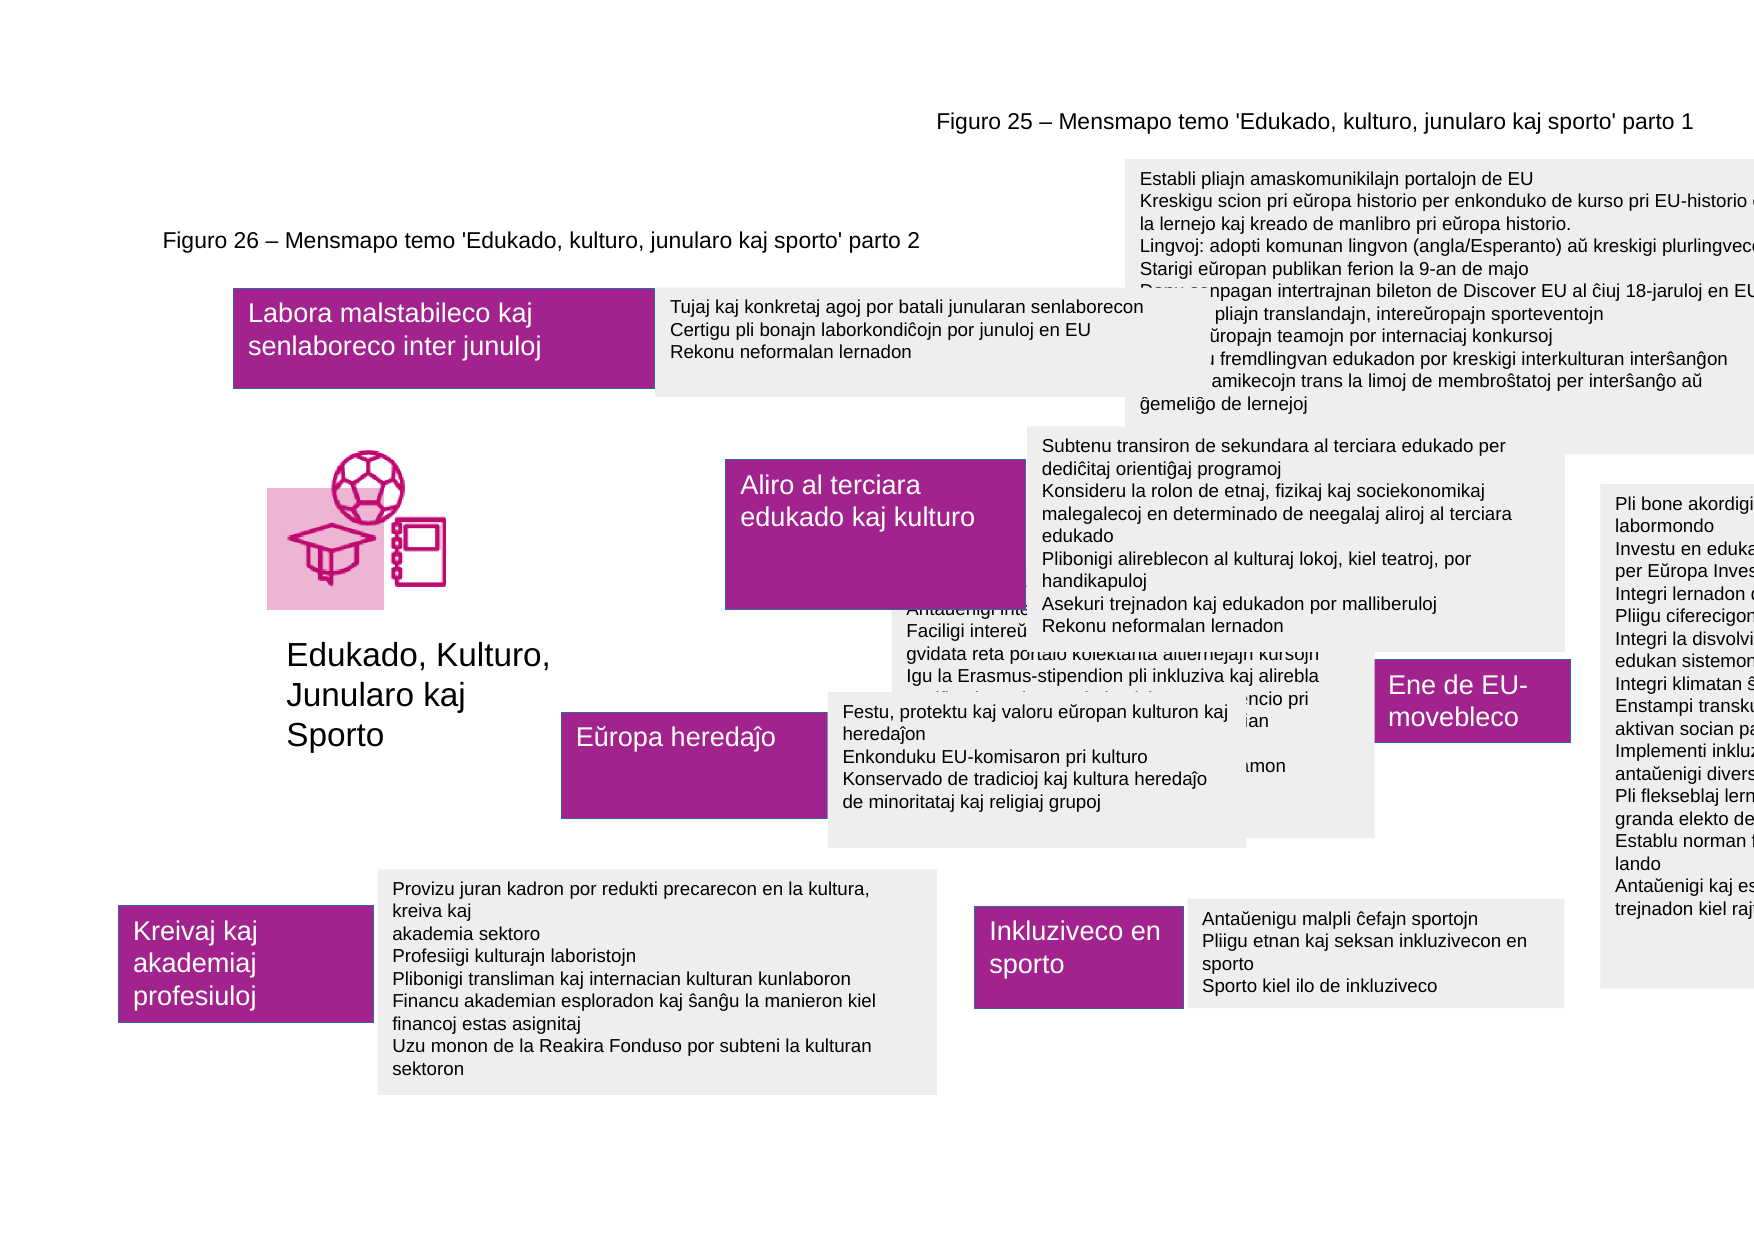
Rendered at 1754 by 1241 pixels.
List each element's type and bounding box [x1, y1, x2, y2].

picture [265, 447, 446, 615]
